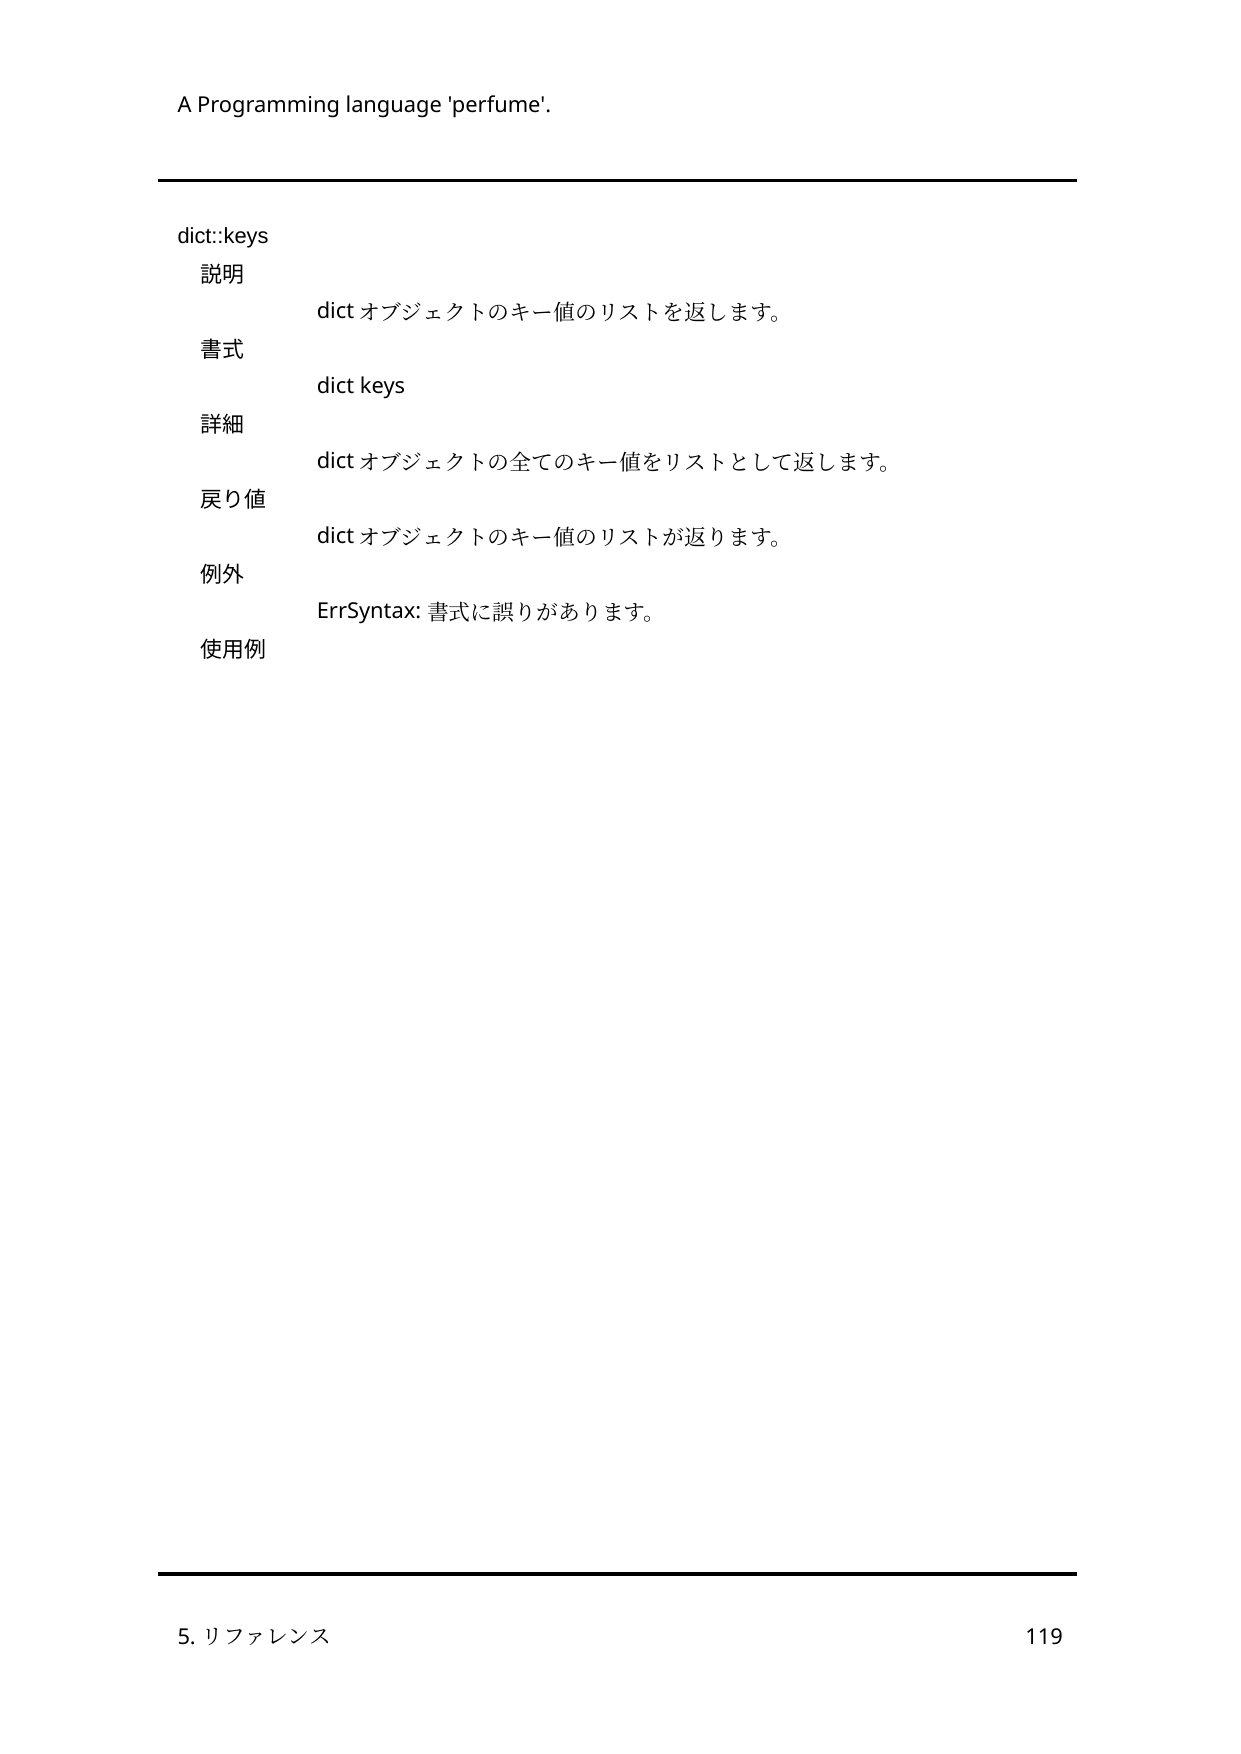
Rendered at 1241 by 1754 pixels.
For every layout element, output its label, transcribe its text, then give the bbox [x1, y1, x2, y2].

table_cell ErrSyntax: 書式に誤りがあります。 [317, 554, 1063, 629]
table_cell 使用例 [200, 629, 317, 704]
table_cell 例外 [200, 554, 317, 629]
table_cell dict keys [317, 329, 1063, 404]
table_cell dictオブジェクトのキー値のリストが返ります。 [317, 479, 1063, 554]
table_cell [317, 629, 1063, 704]
table_cell 書式 [200, 329, 317, 404]
table_cell 戻り値 [200, 479, 317, 554]
subtitle dict::keys [177, 217, 1063, 254]
table_header dictオブジェクトのキー値のリストを返します。 [317, 254, 1063, 329]
table_cell 詳細 [200, 404, 317, 479]
table_cell dictオブジェクトの全てのキー値をリストとして返します。 [317, 404, 1063, 479]
table_header 説明 [200, 254, 317, 329]
